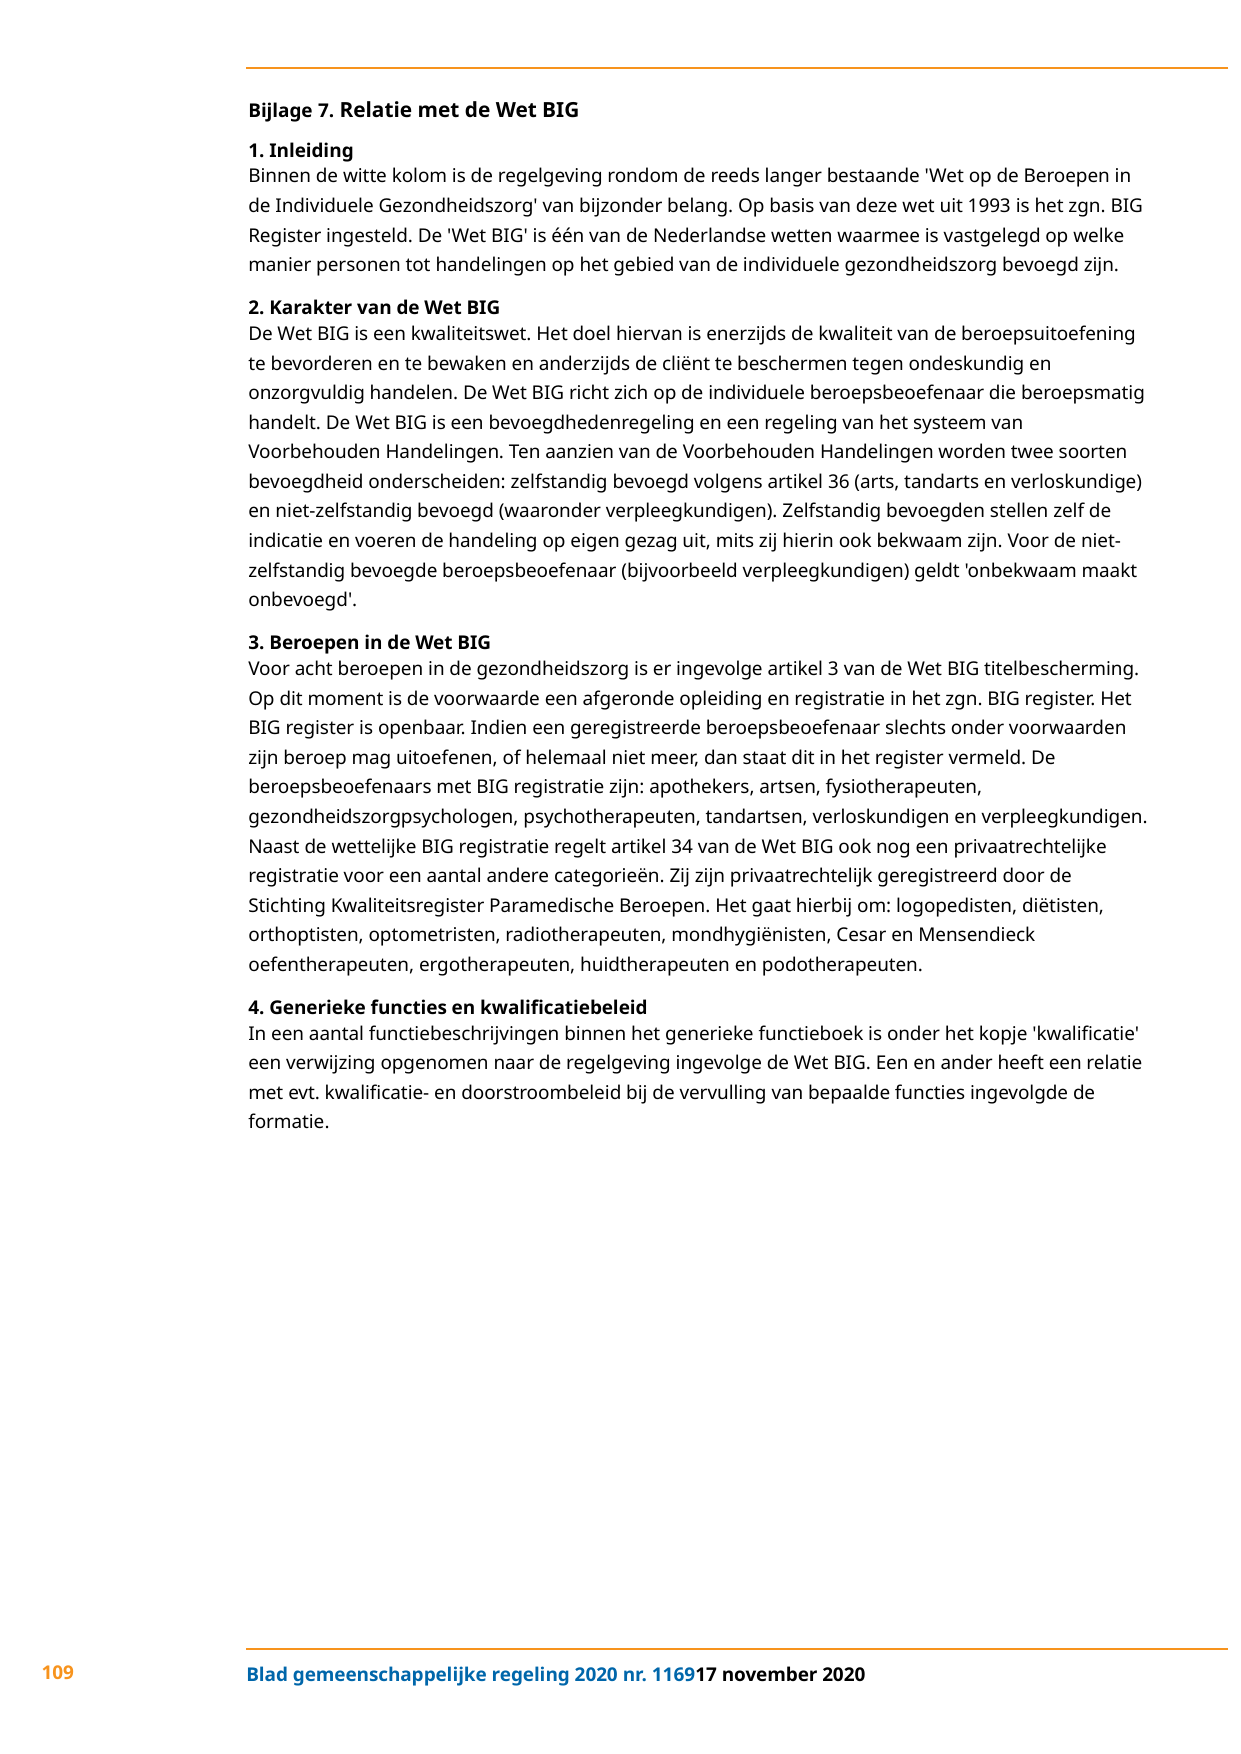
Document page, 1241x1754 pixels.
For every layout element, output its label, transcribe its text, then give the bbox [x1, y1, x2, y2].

text Binnen de witte kolom is de regelgeving rondom de reeds langer bestaande 'Wet op de Beroepen in de Individuele Gezondheidszorg' van bijzonder belang. Op basis van deze wet uit 1993 is het zgn. BIG Register ingesteld. De 'Wet BIG' is één van de Nederlandse wetten waarmee is vastgelegd op welke manier personen tot handelingen op het gebied van de individuele gezondheidszorg bevoegd zijn. [248, 163, 1152, 277]
text In een aantal functiebeschrijvingen binnen het generieke functieboek is onder het kopje 'kwalificatie' een verwijzing opgenomen naar de regelgeving ingevolge de Wet BIG. Een en ander heeft een relatie met evt. kwalificatie- en doorstroombeleid bij de vervulling van bepaalde functies ingevolgde de formatie. [248, 1020, 1152, 1134]
text Voor acht beroepen in de gezondheidszorg is er ingevolge artikel 3 van de Wet BIG titelbescherming. Op dit moment is de voorwaarde een afgeronde opleiding en registratie in het zgn. BIG register. Het BIG register is openbaar. Indien een geregistreerde beroepsbeoefenaar slechts onder voorwaarden zijn beroep mag uitoefenen, of helemaal niet meer, dan staat dit in het register vermeld. De beroepsbeoefenaars met BIG registratie zijn: apothekers, artsen, fysiotherapeuten, gezondheidszorgpsychologen, psychotherapeuten, tandartsen, verloskundigen en verpleegkundigen. Naast de wettelijke BIG registratie regelt artikel 34 van de Wet BIG ook nog een privaatrechtelijke registratie voor een aantal andere categorieën. Zij zijn privaatrechtelijk geregistreerd door de Stichting Kwaliteitsregister Paramedische Beroepen. Het gaat hierbij om: logopedisten, diëtisten, orthoptisten, optometristen, radiotherapeuten, mondhygiënisten, Cesar en Mensendieck oefentherapeuten, ergotherapeuten, huidtherapeuten en podotherapeuten. [248, 655, 1152, 977]
picture [41, 47, 231, 172]
text 3. Beroepen in de Wet BIG [248, 629, 1152, 655]
text 4. Generieke functies en kwalificatiebeleid [248, 994, 1152, 1020]
text Bijlage 7. Relatie met de Wet BIG [248, 95, 1152, 123]
text 1. Inleiding [248, 137, 1152, 163]
text De Wet BIG is een kwaliteitswet. Het doel hiervan is enerzijds de kwaliteit van de beroepsuitoefening te bevorderen en te bewaken en anderzijds de cliënt te beschermen tegen ondeskundig en onzorgvuldig handelen. De Wet BIG richt zich op de individuele beroepsbeoefenaar die beroepsmatig handelt. De Wet BIG is een bevoegdhedenregeling en een regeling van het systeem van Voorbehouden Handelingen. Ten aanzien van de Voorbehouden Handelingen worden twee soorten bevoegdheid onderscheiden: zelfstandig bevoegd volgens artikel 36 (arts, tandarts en verloskundige) en niet-zelfstandig bevoegd (waaronder verpleegkundigen). Zelfstandig bevoegden stellen zelf de indicatie en voeren de handeling op eigen gezag uit, mits zij hierin ook bekwaam zijn. Voor de niet-zelfstandig bevoegde beroepsbeoefenaar (bijvoorbeeld verpleegkundigen) geldt 'onbekwaam maakt onbevoegd'. [248, 320, 1152, 612]
text 2. Karakter van de Wet BIG [248, 294, 1152, 320]
